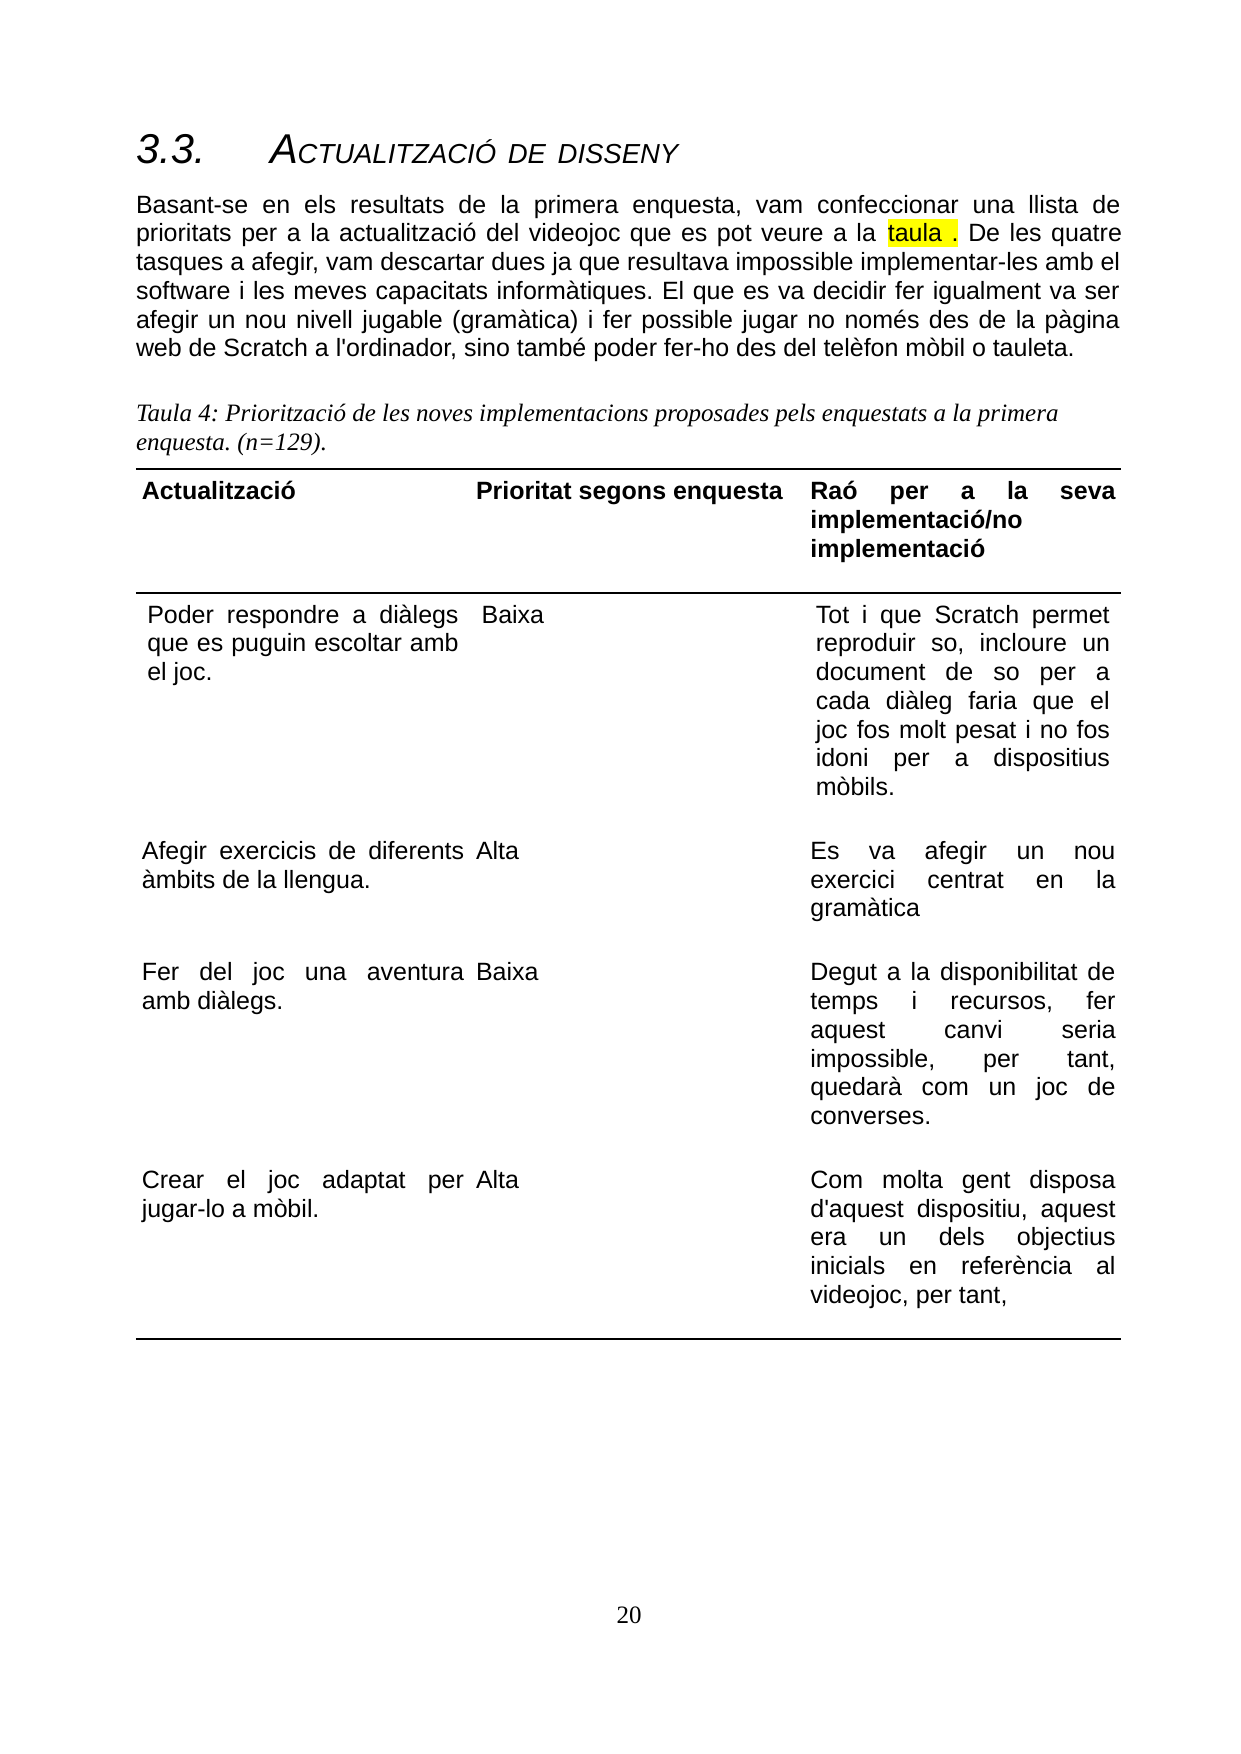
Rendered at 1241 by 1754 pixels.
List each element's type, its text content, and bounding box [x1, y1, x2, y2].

table_cell Alta [470, 830, 804, 952]
table_cell Baixa [470, 952, 804, 1159]
table_cell Com molta gent disposa d'aquest dispositiu, aquest era un dels objectius inicials en referència al videojoc, per tant, [804, 1159, 1121, 1338]
table_cell Afegir exercicis de diferents àmbits de la llengua. [136, 830, 470, 952]
table_cell Baixa [470, 594, 804, 830]
table_header Actualització [136, 470, 470, 592]
subtitle Actualització de disseny [136, 124, 1122, 172]
table_cell Alta [470, 1159, 804, 1338]
table_cell Es va afegir un nou exercici centrat en la gramàtica [804, 830, 1121, 952]
table_header Prioritat segons enquesta [470, 470, 804, 592]
table_cell Crear el joc adaptat per jugar-lo a mòbil. [136, 1159, 470, 1338]
table_header Raó per a la seva implementació/no implementació [804, 470, 1121, 592]
table_cell Tot i que Scratch permet reproduir so, incloure un document de so per a cada diàleg faria que el joc fos molt pesat i no fos idoni per a dispositius mòbils. [804, 594, 1121, 830]
table_cell Degut a la disponibilitat de temps i recursos, fer aquest canvi seria impossible, per tant, quedarà com un joc de converses. [804, 952, 1121, 1159]
table_cell Fer del joc una aventura amb diàlegs. [136, 952, 470, 1159]
text Basant-se en els resultats de la primera enquesta, vam confeccionar una llista de prioritats per a la actualització del videojoc que es pot veure a la taula . De les quatre tasques a afegir, vam descartar dues ja que resultava impossible implementar-les amb el software i les meves capacitats informàtiques. El que es va decidir fer igualment va ser afegir un nou nivell jugable (gramàtica) i fer possible jugar no només des de la pàgina web de Scratch a l'ordinador, sino també poder fer-ho des del telèfon mòbil o tauleta. [136, 190, 1122, 362]
text Taula 4: Priorització de les noves implementacions proposades pels enquestats a la primera enquesta. (n=129). [136, 398, 1122, 456]
table_cell Poder respondre a diàlegs que es puguin escoltar amb el joc. [136, 594, 470, 830]
